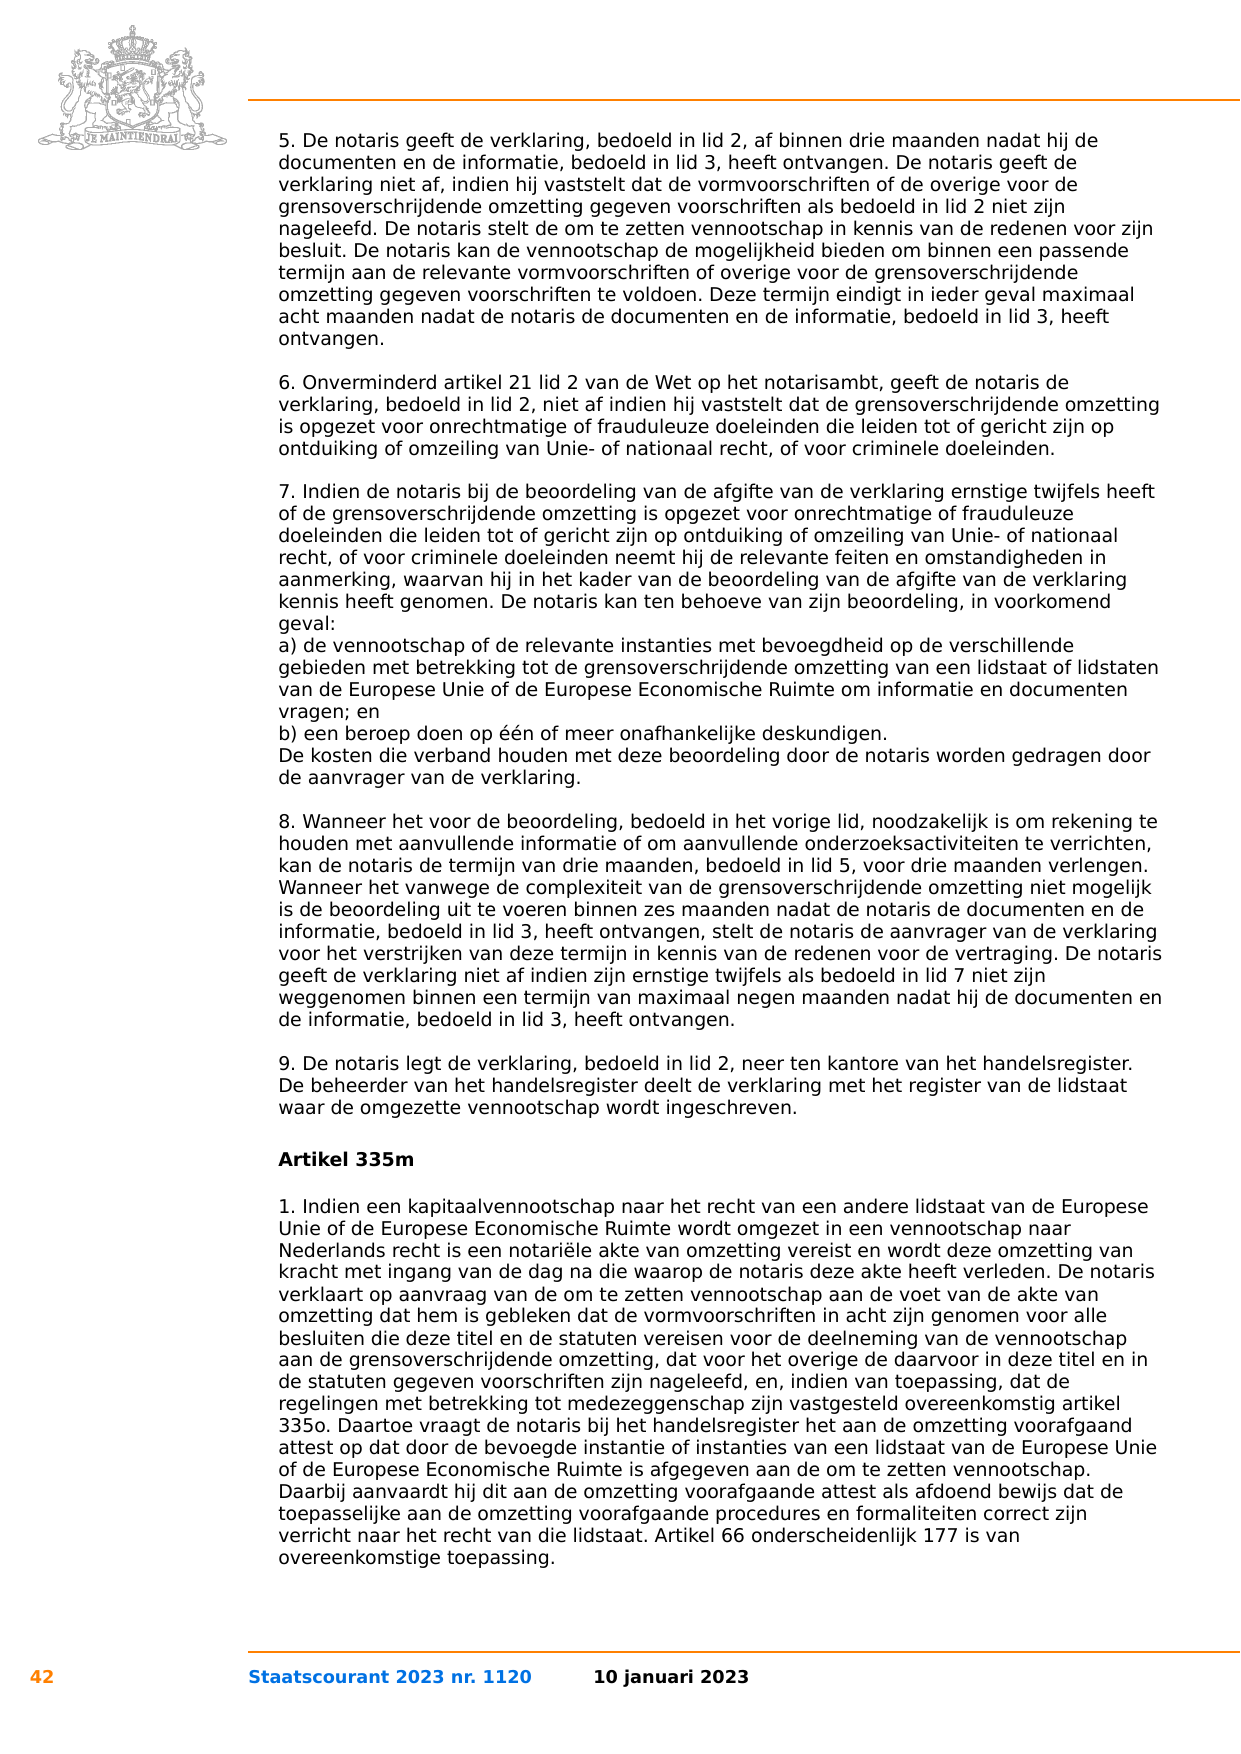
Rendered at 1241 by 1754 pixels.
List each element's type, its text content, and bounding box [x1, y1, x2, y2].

picture [38, 25, 227, 150]
text 5. De notaris geeft de verklaring, bedoeld in lid 2, af binnen drie maanden nadat hij de documenten en de informatie, bedoeld in lid 3, heeft ontvangen. De notaris geeft de verklaring niet af, indien hij vaststelt dat de vormvoorschriften of de overige voor de grensoverschrijdende omzetting gegeven voorschriften als bedoeld in lid 2 niet zijn nageleefd. De notaris stelt de om te zetten vennootschap in kennis van de redenen voor zijn besluit. De notaris kan de vennootschap de mogelijkheid bieden om binnen een passende termijn aan de relevante vormvoorschriften of overige voor de grensoverschrijdende omzetting gegeven voorschriften te voldoen. Deze termijn eindigt in ieder geval maximaal acht maanden nadat de notaris de documenten en de informatie, bedoeld in lid 3, heeft ontvangen. [278, 130, 1163, 350]
text 8. Wanneer het voor de beoordeling, bedoeld in het vorige lid, noodzakelijk is om rekening te houden met aanvullende informatie of om aanvullende onderzoeksactiviteiten te verrichten, kan de notaris de termijn van drie maanden, bedoeld in lid 5, voor drie maanden verlengen. Wanneer het vanwege de complexiteit van de grensoverschrijdende omzetting niet mogelijk is de beoordeling uit te voeren binnen zes maanden nadat de notaris de documenten en de informatie, bedoeld in lid 3, heeft ontvangen, stelt de notaris de aanvrager van de verklaring voor het verstrijken van deze termijn in kennis van de redenen voor de vertraging. De notaris geeft de verklaring niet af indien zijn ernstige twijfels als bedoeld in lid 7 niet zijn weggenomen binnen een termijn van maximaal negen maanden nadat hij de documenten en de informatie, bedoeld in lid 3, heeft ontvangen. [278, 811, 1163, 1031]
text 6. Onverminderd artikel 21 lid 2 van de Wet op het notarisambt, geeft de notaris de verklaring, bedoeld in lid 2, niet af indien hij vaststelt dat de grensoverschrijdende omzetting is opgezet voor onrechtmatige of frauduleuze doeleinden die leiden tot of gericht zijn op ontduiking of omzeiling van Unie- of nationaal recht, of voor criminele doeleinden. [278, 372, 1163, 459]
text 7. Indien de notaris bij de beoordeling van de afgifte van de verklaring ernstige twijfels heeft of de grensoverschrijdende omzetting is opgezet voor onrechtmatige of frauduleuze doeleinden die leiden tot of gericht zijn op ontduiking of omzeiling van Unie- of nationaal recht, of voor criminele doeleinden neemt hij de relevante feiten en omstandigheden in aanmerking, waarvan hij in het kader van de beoordeling van de afgifte van de verklaring kennis heeft genomen. De notaris kan ten behoeve van zijn beoordeling, in voorkomend geval: [278, 481, 1163, 635]
text 1. Indien een kapitaalvennootschap naar het recht van een andere lidstaat van de Europese Unie of de Europese Economische Ruimte wordt omgezet in een vennootschap naar Nederlands recht is een notariële akte van omzetting vereist en wordt deze omzetting van kracht met ingang van de dag na die waarop de notaris deze akte heeft verleden. De notaris verklaart op aanvraag van de om te zetten vennootschap aan de voet van de akte van omzetting dat hem is gebleken dat de vormvoorschriften in acht zijn genomen voor alle besluiten die deze titel en de statuten vereisen voor de deelneming van de vennootschap aan de grensoverschrijdende omzetting, dat voor het overige de daarvoor in deze titel en in de statuten gegeven voorschriften zijn nageleefd, en, indien van toepassing, dat de regelingen met betrekking tot medezeggenschap zijn vastgesteld overeenkomstig artikel 335o. Daartoe vraagt de notaris bij het handelsregister het aan de omzetting voorafgaand attest op dat door de bevoegde instantie of instanties van een lidstaat van de Europese Unie of de Europese Economische Ruimte is afgegeven aan de om te zetten vennootschap. Daarbij aanvaardt hij dit aan de omzetting voorafgaande attest als afdoend bewijs dat de toepasselijke aan de omzetting voorafgaande procedures en formaliteiten correct zijn verricht naar het recht van die lidstaat. Artikel 66 onderscheidenlijk 177 is van overeenkomstige toepassing. [278, 1196, 1163, 1569]
text a) de vennootschap of de relevante instanties met bevoegdheid op de verschillende gebieden met betrekking tot de grensoverschrijdende omzetting van een lidstaat of lidstaten van de Europese Unie of de Europese Economische Ruimte om informatie en documenten vragen; en [278, 635, 1163, 723]
text De kosten die verband houden met deze beoordeling door de notaris worden gedragen door de aanvrager van de verklaring. [278, 745, 1163, 789]
text b) een beroep doen op één of meer onafhankelijke deskundigen. [278, 723, 1163, 745]
text 9. De notaris legt de verklaring, bedoeld in lid 2, neer ten kantore van het handelsregister. De beheerder van het handelsregister deelt de verklaring met het register van de lidstaat waar de omgezette vennootschap wordt ingeschreven. [278, 1053, 1163, 1118]
subtitle Artikel 335m [278, 1148, 1163, 1171]
